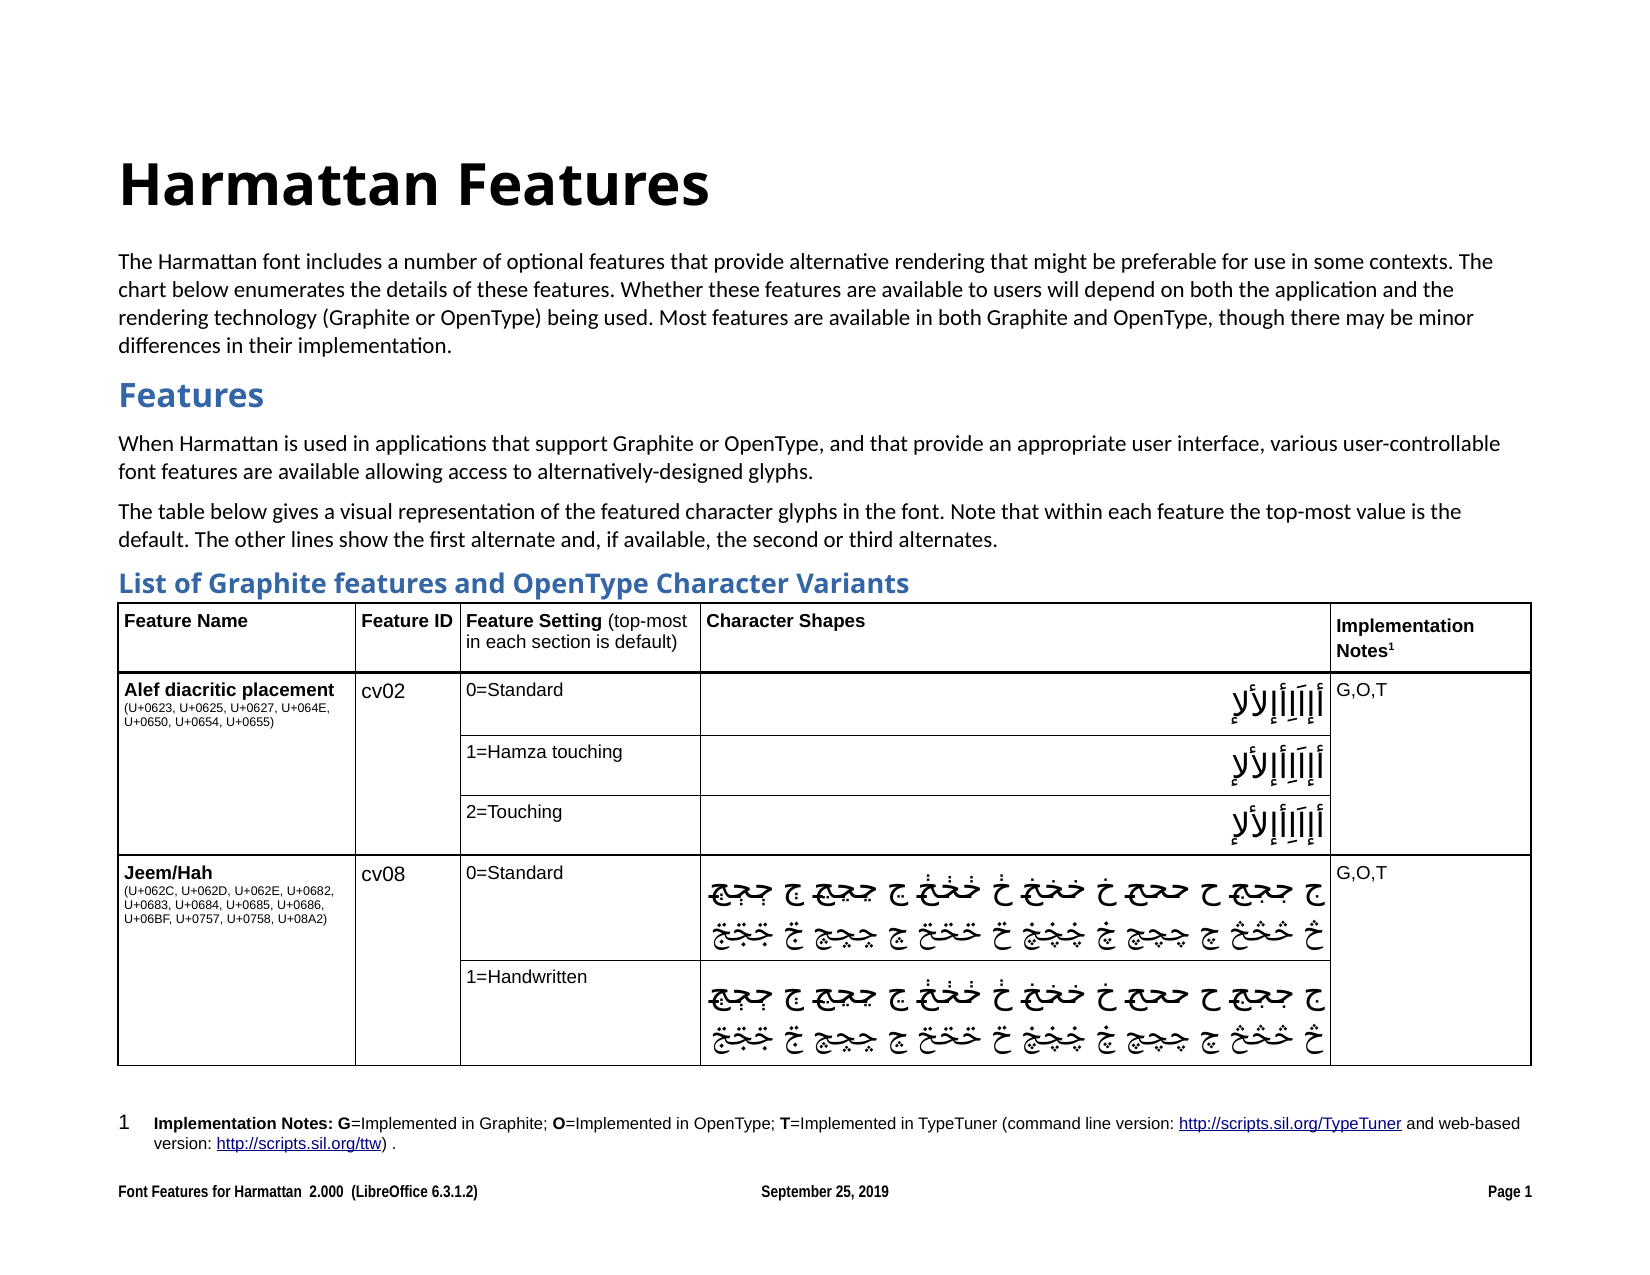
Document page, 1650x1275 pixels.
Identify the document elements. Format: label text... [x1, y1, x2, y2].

table_cell [356, 735, 460, 794]
table_cell ج ججج ح ححح خ خخخ ڂ ڂڂڂ ڃ ڃڃڃ ڄ ڄڄڄ څ څڅڅ چ چچچ ڿ ڿڿڿ ݗ ݗݗݗ ݘ ݘݘݘ ࢢ ࢢࢢࢢ [701, 856, 1330, 960]
text The table below gives a visual representation of the featured character glyphs in the font. Note that within each feature the top-most value is the default. The other lines show the first alternate and, if available, the second or third alternates. [118, 497, 1532, 553]
table_cell [1331, 795, 1530, 854]
text The Harmattan font includes a number of optional features that provide alternative rendering that might be preferable for use in some contexts. The chart below enumerates the details of these features. Whether these features are available to users will depend on both the application and the rendering technology (Graphite or OpenType) being used. Most features are available in both Graphite and OpenType, though there may be minor differences in their implementation. [118, 247, 1532, 359]
table_cell cv02 [356, 674, 460, 735]
table_cell أإاَاِأإلألإ [701, 796, 1330, 854]
table_cell 0=Standard [461, 856, 700, 960]
table_header Implementation Notes [1331, 604, 1530, 671]
table_cell [356, 795, 460, 854]
subtitle Features [118, 371, 1532, 417]
table_header Character Shapes [701, 604, 1330, 671]
table_cell [119, 795, 355, 854]
table_cell cv08 [356, 856, 460, 960]
table_cell 1=Hamza touching [461, 736, 700, 794]
table_header Feature ID [356, 604, 460, 671]
table_cell [1331, 960, 1530, 1065]
table_cell [356, 960, 460, 1065]
table_cell 2=Touching [461, 796, 700, 854]
table_cell 0=Standard [461, 674, 700, 735]
table_cell أإاَاِأإلألإ [701, 674, 1330, 735]
table_cell [119, 960, 355, 1065]
table_cell أإاَاِأإلألإ [701, 736, 1330, 794]
table_cell [1331, 735, 1530, 794]
table_cell Alef diacritic placement (U+0623, U+0625, U+0627, U+064E, U+0650, U+0654, U+0655) [119, 674, 355, 735]
table_cell G,O,T [1331, 856, 1530, 960]
table_header Feature Setting (top-most in each section is default) [461, 604, 700, 671]
title Harmattan Features [118, 143, 1532, 223]
table_header Feature Name [119, 604, 355, 671]
table_cell G,O,T [1331, 674, 1530, 735]
table_cell ج ججج ح ححح خ خخخ ڂ ڂڂڂ ڃ ڃڃڃ ڄ ڄڄڄ څ څڅڅ چ چچچ ڿ ڿڿڿ ݗ ݗݗݗ ݘ ݘݘݘ ࢢ ࢢࢢࢢ [701, 961, 1330, 1065]
table_cell [119, 735, 355, 794]
table_cell Jeem/Hah (U+062C, U+062D, U+062E, U+0682, U+0683, U+0684, U+0685, U+0686, U+06BF, U+0757, U+0758, U+08A2) [119, 856, 355, 960]
table_cell 1=Handwritten [461, 961, 700, 1065]
text When Harmattan is used in applications that support Graphite or OpenType, and that provide an appropriate user interface, various user-controllable font features are available allowing access to alternatively-designed glyphs. [118, 429, 1532, 485]
subtitle List of Graphite features and OpenType Character Variants [118, 565, 1532, 602]
